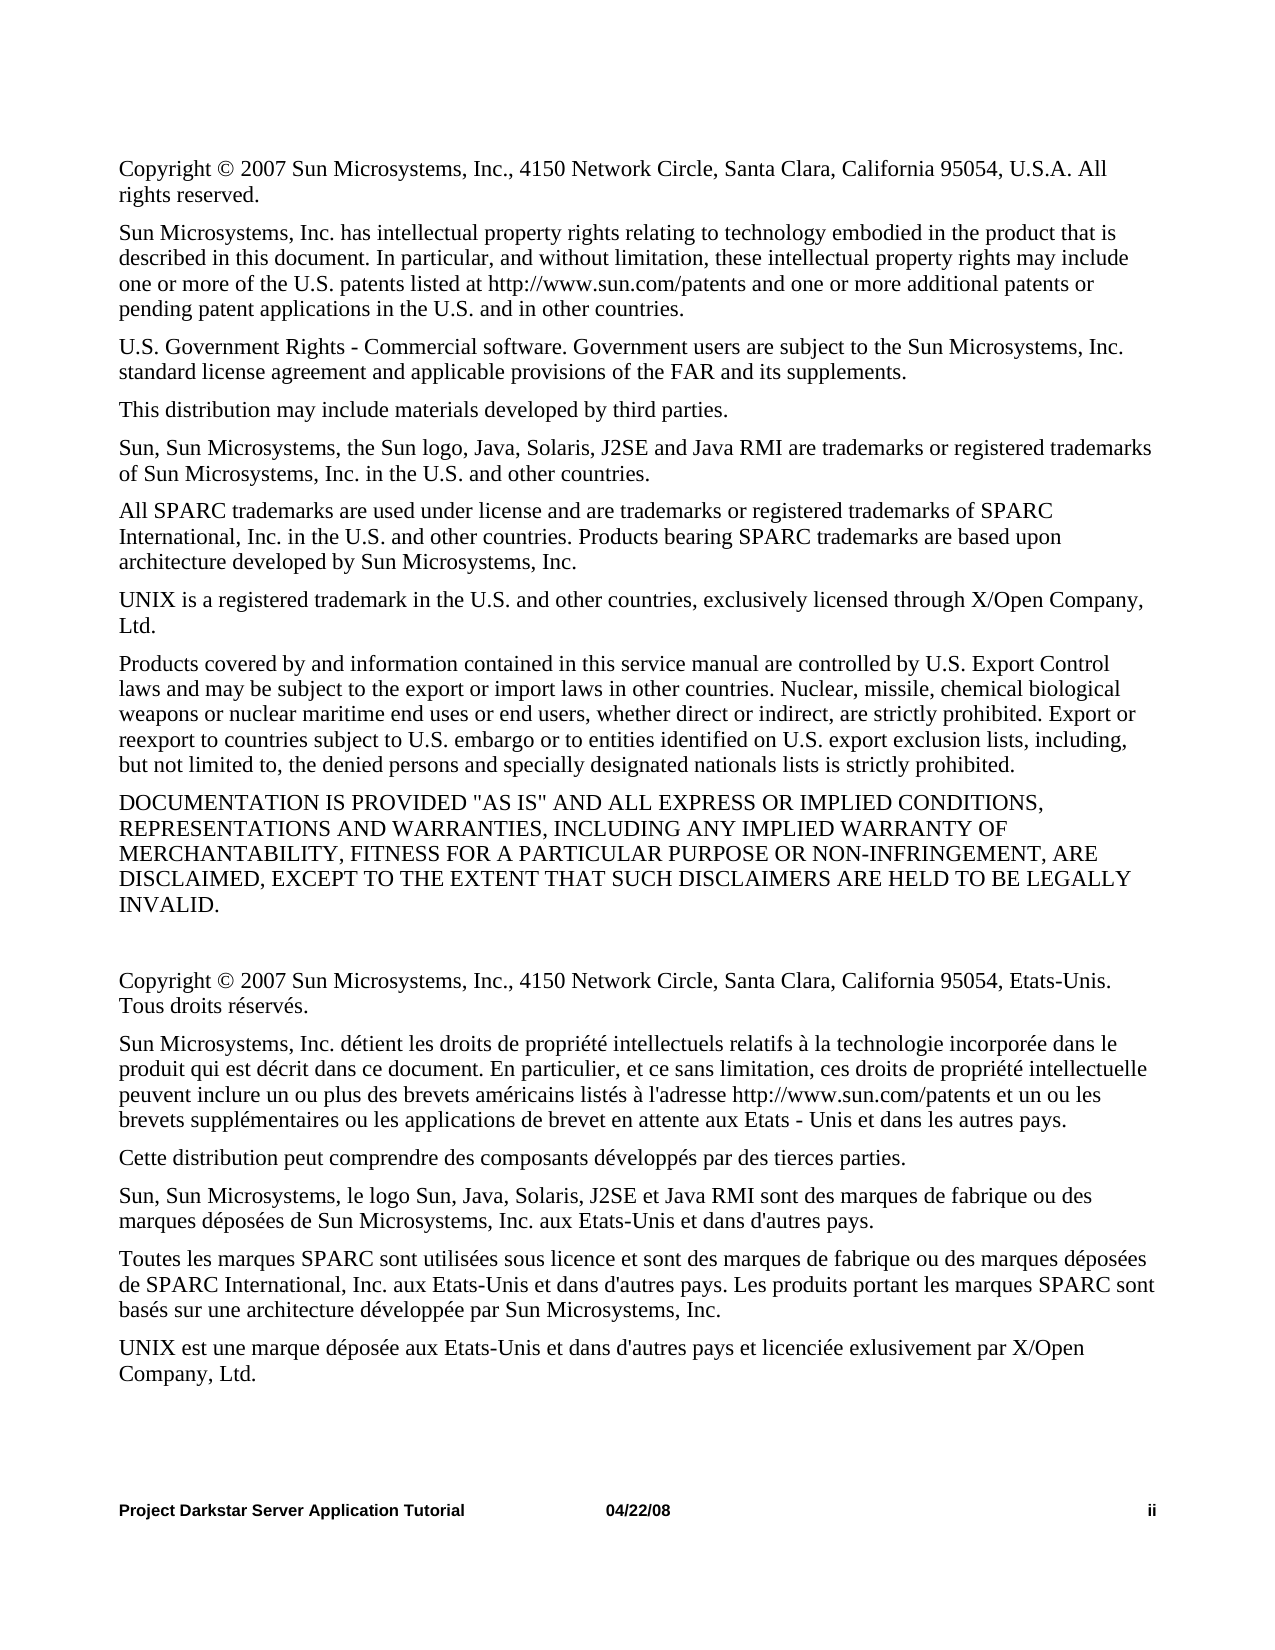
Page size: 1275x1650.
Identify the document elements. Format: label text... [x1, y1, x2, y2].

text Sun, Sun Microsystems, the Sun logo, Java, Solaris, J2SE and Java RMI are trademarks or registered trademarks of Sun Microsystems, Inc. in the U.S. and other countries. [118, 435, 1156, 486]
text Sun Microsystems, Inc. détient les droits de propriété intellectuels relatifs à la technologie incorporée dans le produit qui est décrit dans ce document. En particulier, et ce sans limitation, ces droits de propriété intellectuelle peuvent inclure un ou plus des brevets américains listés à l'adresse http://www.sun.com/patents et un ou les brevets supplémentaires ou les applications de brevet en attente aux Etats - Unis et dans les autres pays. [118, 1031, 1156, 1133]
text UNIX est une marque déposée aux Etats-Unis et dans d'autres pays et licenciée exlusivement par X/Open Company, Ltd. [118, 1335, 1156, 1386]
text Copyright © 2007 Sun Microsystems, Inc., 4150 Network Circle, Santa Clara, California 95054, Etats-Unis. Tous droits réservés. [118, 968, 1156, 1018]
text This distribution may include materials developed by third parties. [118, 397, 1156, 423]
text DOCUMENTATION IS PROVIDED "AS IS" AND ALL EXPRESS OR IMPLIED CONDITIONS, REPRESENTATIONS AND WARRANTIES, INCLUDING ANY IMPLIED WARRANTY OF MERCHANTABILITY, FITNESS FOR A PARTICULAR PURPOSE OR NON-INFRINGEMENT, ARE DISCLAIMED, EXCEPT TO THE EXTENT THAT SUCH DISCLAIMERS ARE HELD TO BE LEGALLY INVALID. [118, 790, 1156, 917]
text Products covered by and information contained in this service manual are controlled by U.S. Export Control laws and may be subject to the export or import laws in other countries. Nuclear, missile, chemical biological weapons or nuclear maritime end uses or end users, whether direct or indirect, are strictly prohibited. Export or reexport to countries subject to U.S. embargo or to entities identified on U.S. export exclusion lists, including, but not limited to, the denied persons and specially designated nationals lists is strictly prohibited. [118, 651, 1156, 778]
text All SPARC trademarks are used under license and are trademarks or registered trademarks of SPARC International, Inc. in the U.S. and other countries. Products bearing SPARC trademarks are based upon architecture developed by Sun Microsystems, Inc. [118, 498, 1156, 575]
text Copyright © 2007 Sun Microsystems, Inc., 4150 Network Circle, Santa Clara, California 95054, U.S.A. All rights reserved. [118, 156, 1156, 207]
text UNIX is a registered trademark in the U.S. and other countries, exclusively licensed through X/Open Company, Ltd. [118, 587, 1156, 638]
text Cette distribution peut comprendre des composants développés par des tierces parties. [118, 1145, 1156, 1171]
text Sun, Sun Microsystems, le logo Sun, Java, Solaris, J2SE et Java RMI sont des marques de fabrique ou des marques déposées de Sun Microsystems, Inc. aux Etats-Unis et dans d'autres pays. [118, 1183, 1156, 1234]
text Sun Microsystems, Inc. has intellectual property rights relating to technology embodied in the product that is described in this document. In particular, and without limitation, these intellectual property rights may include one or more of the U.S. patents listed at http://www.sun.com/patents and one or more additional patents or pending patent applications in the U.S. and in other countries. [118, 220, 1156, 321]
text Toutes les marques SPARC sont utilisées sous licence et sont des marques de fabrique ou des marques déposées de SPARC International, Inc. aux Etats-Unis et dans d'autres pays. Les produits portant les marques SPARC sont basés sur une architecture développée par Sun Microsystems, Inc. [118, 1246, 1156, 1323]
text U.S. Government Rights - Commercial software. Government users are subject to the Sun Microsystems, Inc. standard license agreement and applicable provisions of the FAR and its supplements. [118, 334, 1156, 385]
